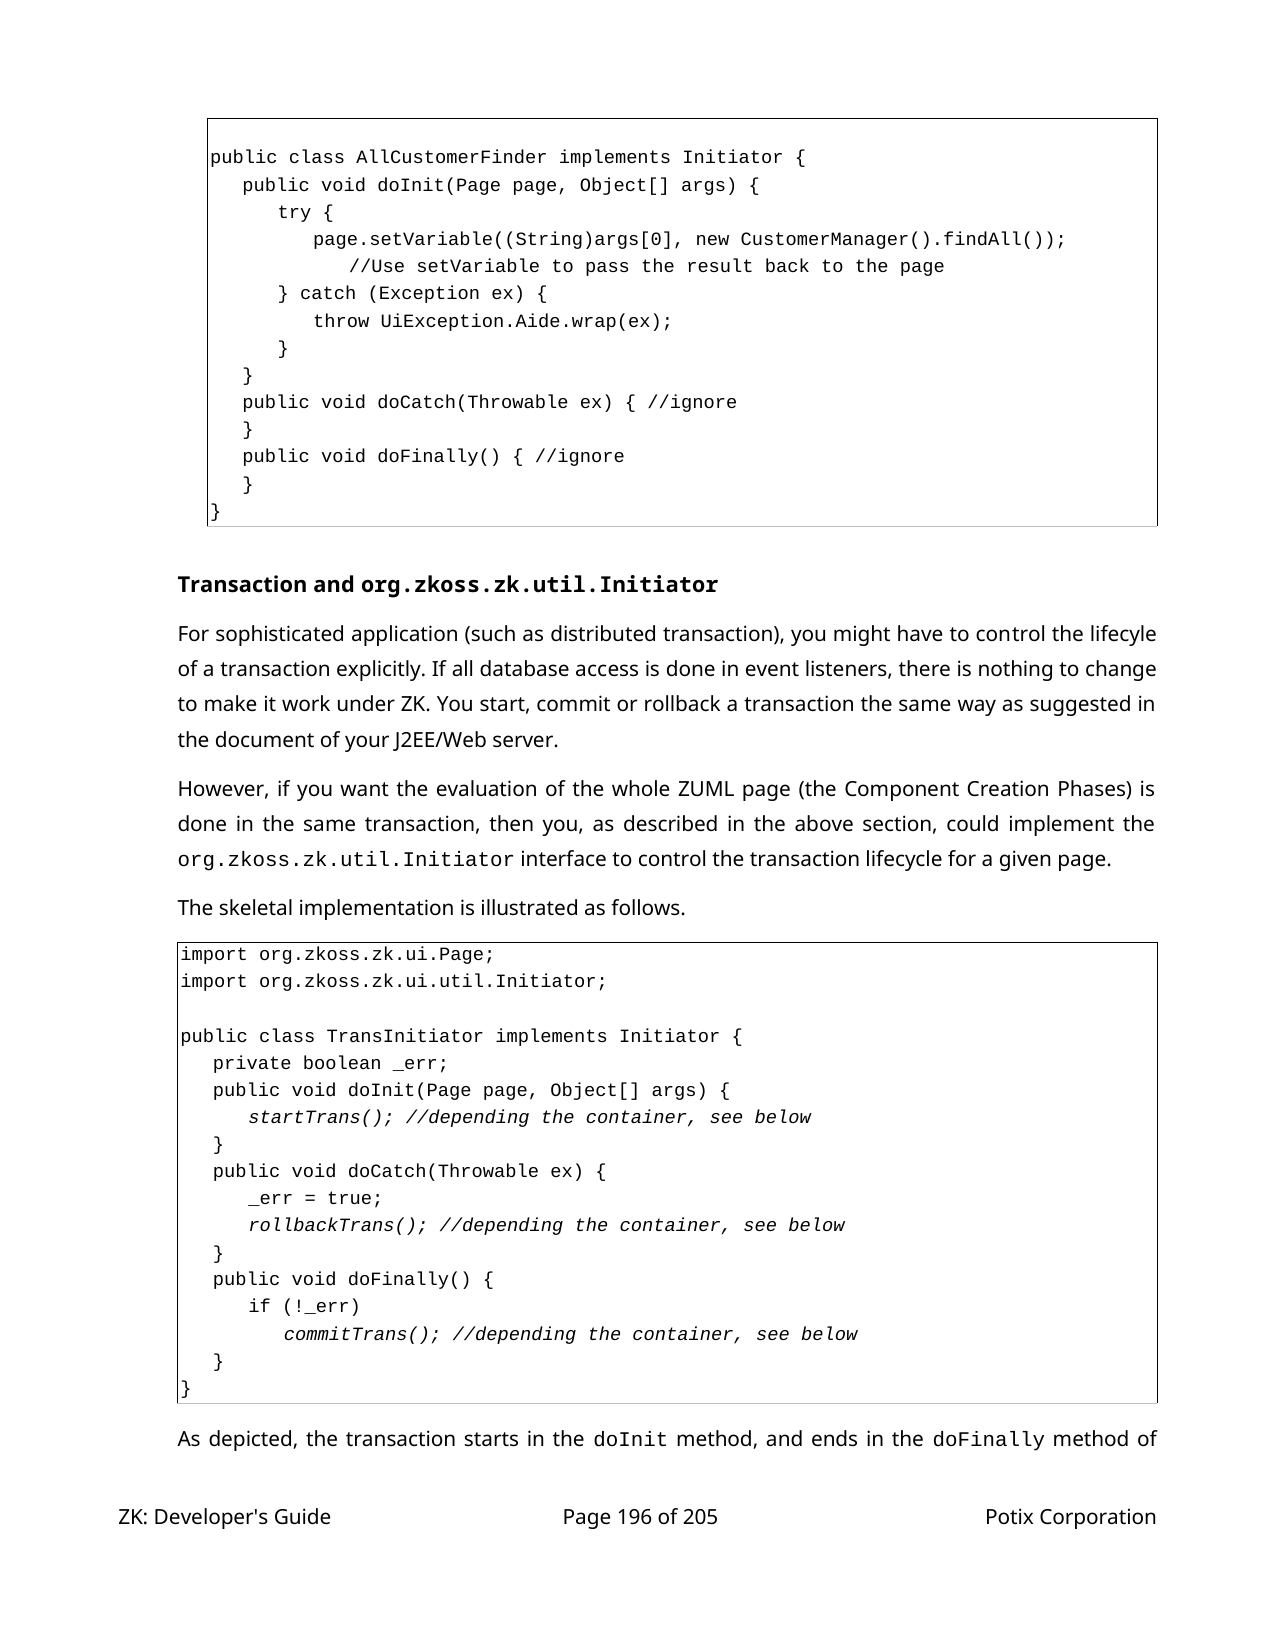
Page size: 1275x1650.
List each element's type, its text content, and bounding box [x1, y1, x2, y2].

text _err = true; [178, 1186, 1157, 1210]
text public void doCatch(Throwable ex) { //ignore [208, 390, 1157, 414]
text public void doInit(Page page, Object[] args) { [208, 172, 1157, 197]
text } catch (Exception ex) { [208, 281, 1157, 306]
text } [208, 363, 1157, 387]
text } [178, 1349, 1157, 1373]
text } public void doFinally() { [178, 1241, 1157, 1291]
text } [208, 336, 1157, 360]
text commitTrans(); //depending the container, see below [178, 1321, 1157, 1346]
text rollbackTrans(); //depending the container, see below [178, 1213, 1157, 1238]
text For sophisticated application (such as distributed transaction), you might have to control the lifecyle of a transaction explicitly. If all database access is done in event listeners, there is nothing to change to make it work under ZK. You start, commit or rollback a transaction the same way as suggested in the document of your J2EE/Web server. [177, 619, 1157, 753]
text import org.zkoss.zk.ui.util.Initiator; [178, 969, 1157, 993]
text However, if you want the evaluation of the whole ZUML page (the Component Creation Phases) is done in the same transaction, then you, as described in the above section, could implement the org.zkoss.zk.util.Initiator interface to control the transaction lifecycle for a given page. [177, 774, 1157, 873]
text try { [208, 200, 1157, 224]
subtitle Transaction and org.zkoss.zk.util.Initiator [177, 568, 1157, 598]
text private boolean _err; public void doInit(Page page, Object[] args) { [178, 1051, 1157, 1102]
text public class AllCustomerFinder implements Initiator { [208, 145, 1157, 169]
text page.setVariable((String)args[0], new CustomerManager().findAll()); [208, 227, 1157, 251]
text import org.zkoss.zk.ui.Page; [178, 943, 1157, 966]
text } [208, 499, 1157, 526]
text } [208, 472, 1157, 496]
text } [208, 417, 1157, 441]
text //Use setVariable to pass the result back to the page [208, 254, 1157, 278]
text if (!_err) [178, 1294, 1157, 1318]
text public void doCatch(Throwable ex) { [178, 1159, 1157, 1183]
text } [178, 1132, 1157, 1156]
text startTrans(); //depending the container, see below [178, 1104, 1157, 1129]
text public void doFinally() { //ignore [208, 444, 1157, 469]
text public class TransInitiator implements Initiator { [178, 1024, 1157, 1048]
text } [178, 1376, 1157, 1403]
text The skeletal implementation is illustrated as follows. [177, 893, 1157, 921]
text throw UiException.Aide.wrap(ex); [208, 308, 1157, 333]
text As depicted, the transaction starts in the doInit method, and ends in the doFinally method of [177, 1424, 1157, 1452]
